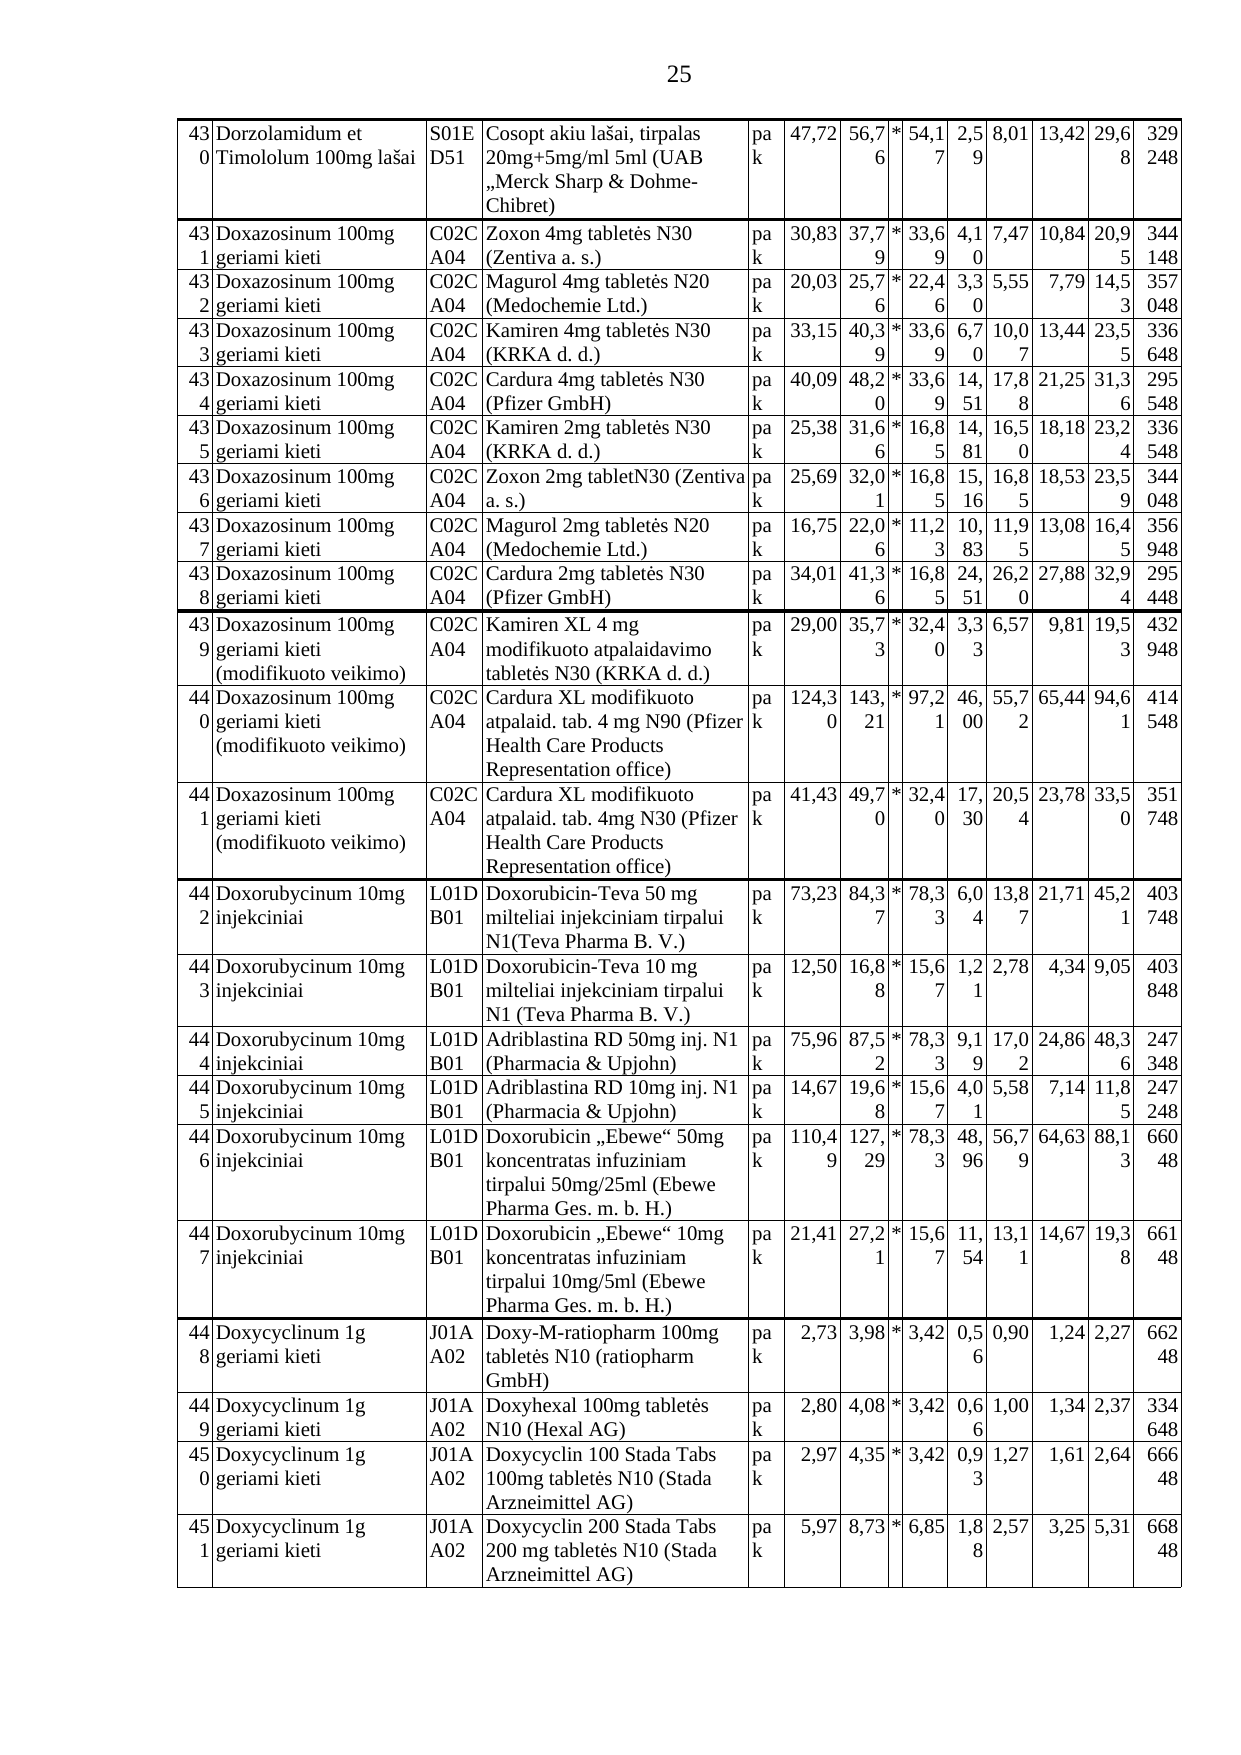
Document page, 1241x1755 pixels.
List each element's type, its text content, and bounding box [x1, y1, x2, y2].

table_cell * [889, 1320, 902, 1392]
table_cell 21,25 [1033, 367, 1088, 415]
table_cell Dorzolamidum et Timololum 100mg lašai [213, 121, 426, 217]
table_cell Zoxon 2mg tabletN30 (Zentiva a. s.) [483, 464, 748, 512]
table_cell 2,97 [785, 1442, 840, 1514]
table_cell 4,01 [948, 1076, 986, 1123]
table_cell * [889, 562, 902, 609]
table_cell 8,01 [987, 121, 1032, 217]
table_cell 16,85 [903, 416, 947, 463]
table_cell 16,75 [785, 513, 840, 561]
table_cell J01AA02 [427, 1320, 482, 1392]
table_cell 48,36 [1089, 1027, 1133, 1075]
table_cell pak [749, 367, 784, 415]
table_cell 448 [178, 1320, 212, 1392]
table_cell 336548 [1134, 416, 1181, 463]
table_cell L01DB01 [427, 881, 482, 953]
table_cell 5,55 [987, 270, 1032, 317]
table_cell * [889, 1027, 902, 1075]
table_cell 110,49 [785, 1125, 840, 1220]
table_cell 78,33 [903, 881, 947, 953]
table_cell * [889, 270, 902, 317]
table_cell 33,50 [1089, 783, 1133, 878]
table_cell * [889, 121, 902, 217]
table_cell Doxazosinum 100mg geriami kieti [213, 319, 426, 366]
table_cell 37,79 [841, 221, 888, 269]
table_cell 449 [178, 1393, 212, 1441]
table_cell 4,34 [1033, 955, 1088, 1026]
table_cell 3,33 [948, 613, 986, 684]
table_cell 24,86 [1033, 1027, 1088, 1075]
table_cell 445 [178, 1076, 212, 1123]
table_cell 13,87 [987, 881, 1032, 953]
table_cell * [889, 783, 902, 878]
table_cell pak [749, 1515, 784, 1586]
table_cell Kamiren XL 4 mg modifikuoto atpalaidavimo tabletės N30 (KRKA d. d.) [483, 613, 748, 684]
table_cell * [889, 416, 902, 463]
table_cell 1,00 [987, 1393, 1032, 1441]
table_cell C02CA04 [427, 783, 482, 878]
table_cell Doxycyclinum 1g geriami kieti [213, 1515, 426, 1586]
table_cell Doxazosinum 100mg geriami kieti [213, 367, 426, 415]
table_cell 444 [178, 1027, 212, 1075]
table_cell 11,85 [1089, 1076, 1133, 1123]
table_cell Doxorubycinum 10mg injekciniai [213, 955, 426, 1026]
table_cell * [889, 464, 902, 512]
table_cell L01DB01 [427, 1125, 482, 1220]
table_cell 88,13 [1089, 1125, 1133, 1220]
table_cell 7,79 [1033, 270, 1088, 317]
table_cell 451 [178, 1515, 212, 1586]
table_cell 124,30 [785, 686, 840, 781]
table_cell 430 [178, 121, 212, 217]
table_cell 94,61 [1089, 686, 1133, 781]
table_cell 48,96 [948, 1125, 986, 1220]
table_cell 3,30 [948, 270, 986, 317]
table_cell 6,70 [948, 319, 986, 366]
table_cell J01AA02 [427, 1515, 482, 1586]
table_cell pak [749, 881, 784, 953]
table_cell Doxazosinum 100mg geriami kieti (modifikuoto veikimo) [213, 686, 426, 781]
table_cell C02CA04 [427, 319, 482, 366]
table_cell 356948 [1134, 513, 1181, 561]
table_cell 21,41 [785, 1221, 840, 1317]
table_cell 47,72 [785, 121, 840, 217]
table_cell pak [749, 319, 784, 366]
table_cell 15,67 [903, 1221, 947, 1317]
table_cell pak [749, 464, 784, 512]
table_cell 329248 [1134, 121, 1181, 217]
table_cell J01AA02 [427, 1442, 482, 1514]
table_cell 23,59 [1089, 464, 1133, 512]
table_cell 73,23 [785, 881, 840, 953]
table_cell pak [749, 121, 784, 217]
table_cell C02CA04 [427, 416, 482, 463]
table_cell pak [749, 1393, 784, 1441]
table_cell 10,84 [1033, 221, 1088, 269]
table_cell 10,83 [948, 513, 986, 561]
table_cell 66248 [1134, 1320, 1181, 1392]
table_cell L01DB01 [427, 1027, 482, 1075]
table_cell 438 [178, 562, 212, 609]
table_cell 1,24 [1033, 1320, 1088, 1392]
table_cell 24,51 [948, 562, 986, 609]
table_cell Doxazosinum 100mg geriami kieti [213, 221, 426, 269]
table_cell 247348 [1134, 1027, 1181, 1075]
table_cell * [889, 319, 902, 366]
table_cell 403748 [1134, 881, 1181, 953]
table_cell 434 [178, 367, 212, 415]
table_cell Doxorubicin „Ebewe“ 50mg koncentratas infuziniam tirpalui 50mg/25ml (Ebewe Pharma Ges. m. b. H.) [483, 1125, 748, 1220]
table_cell C02CA04 [427, 562, 482, 609]
table_cell 5,31 [1089, 1515, 1133, 1586]
table_cell 17,30 [948, 783, 986, 878]
table_cell 19,38 [1089, 1221, 1133, 1317]
table_cell 18,53 [1033, 464, 1088, 512]
table_cell 0,90 [987, 1320, 1032, 1392]
table_cell 13,08 [1033, 513, 1088, 561]
table_cell 10,07 [987, 319, 1032, 366]
table_cell 1,34 [1033, 1393, 1088, 1441]
table_cell pak [749, 783, 784, 878]
table_cell Adriblastina RD 50mg inj. N1 (Pharmacia & Upjohn) [483, 1027, 748, 1075]
table_cell 22,06 [841, 513, 888, 561]
table_cell 443 [178, 955, 212, 1026]
table_cell * [889, 1125, 902, 1220]
table_cell L01DB01 [427, 955, 482, 1026]
table_cell 27,88 [1033, 562, 1088, 609]
table_cell 440 [178, 686, 212, 781]
table_cell Cardura XL modifikuoto atpalaid. tab. 4mg N30 (Pfizer Health Care Products Representation office) [483, 783, 748, 878]
table_cell 16,85 [987, 464, 1032, 512]
table_cell 247248 [1134, 1076, 1181, 1123]
table_cell C02CA04 [427, 367, 482, 415]
table_cell 6,04 [948, 881, 986, 953]
table_cell 29,00 [785, 613, 840, 684]
table_cell 431 [178, 221, 212, 269]
table_cell 18,18 [1033, 416, 1088, 463]
table_cell 31,66 [841, 416, 888, 463]
table_cell 46,00 [948, 686, 986, 781]
table_cell 439 [178, 613, 212, 684]
table_cell pak [749, 1442, 784, 1514]
table_cell Doxorubicin-Teva 10 mg milteliai injekciniam tirpalui N1 (Teva Pharma B. V.) [483, 955, 748, 1026]
table_cell Doxorubicin-Teva 50 mg milteliai injekciniam tirpalui N1(Teva Pharma B. V.) [483, 881, 748, 953]
table_cell 27,21 [841, 1221, 888, 1317]
table_cell 432 [178, 270, 212, 317]
table_cell 20,54 [987, 783, 1032, 878]
table_cell 15,67 [903, 1076, 947, 1123]
table_cell 22,46 [903, 270, 947, 317]
table_cell 32,01 [841, 464, 888, 512]
table_cell 33,69 [903, 319, 947, 366]
table_cell S01ED51 [427, 121, 482, 217]
table_cell 0,56 [948, 1320, 986, 1392]
table_cell 66048 [1134, 1125, 1181, 1220]
table_cell * [889, 1515, 902, 1586]
table_cell 32,40 [903, 613, 947, 684]
table_cell 0,66 [948, 1393, 986, 1441]
table_cell 4,10 [948, 221, 986, 269]
table_cell 295448 [1134, 562, 1181, 609]
table_cell 4,08 [841, 1393, 888, 1441]
table_cell Doxy-M-ratiopharm 100mg tabletės N10 (ratiopharm GmbH) [483, 1320, 748, 1392]
table_cell 2,73 [785, 1320, 840, 1392]
table_cell * [889, 1442, 902, 1514]
table_cell 65,44 [1033, 686, 1088, 781]
table_cell 19,68 [841, 1076, 888, 1123]
table_cell 8,73 [841, 1515, 888, 1586]
table_cell 2,57 [987, 1515, 1032, 1586]
table_cell 403848 [1134, 955, 1181, 1026]
table_cell pak [749, 1125, 784, 1220]
table_cell * [889, 1221, 902, 1317]
table_cell Doxazosinum 100mg geriami kieti (modifikuoto veikimo) [213, 613, 426, 684]
table_cell 21,71 [1033, 881, 1088, 953]
table_cell * [889, 881, 902, 953]
table_cell Doxycyclin 200 Stada Tabs 200 mg tabletės N10 (Stada Arzneimittel AG) [483, 1515, 748, 1586]
table_cell Doxycyclinum 1g geriami kieti [213, 1442, 426, 1514]
table_cell 1,61 [1033, 1442, 1088, 1514]
table_cell 78,33 [903, 1125, 947, 1220]
table_cell pak [749, 686, 784, 781]
table_cell 20,95 [1089, 221, 1133, 269]
table_cell Kamiren 4mg tabletės N30 (KRKA d. d.) [483, 319, 748, 366]
table_cell 7,14 [1033, 1076, 1088, 1123]
table_cell 33,69 [903, 221, 947, 269]
table_cell J01AA02 [427, 1393, 482, 1441]
table_cell 75,96 [785, 1027, 840, 1075]
table_cell 33,15 [785, 319, 840, 366]
table_cell 16,45 [1089, 513, 1133, 561]
table_cell 446 [178, 1125, 212, 1220]
table_cell 3,98 [841, 1320, 888, 1392]
table_cell * [889, 221, 902, 269]
table_cell 33,69 [903, 367, 947, 415]
table_cell 435 [178, 416, 212, 463]
table_cell 45,21 [1089, 881, 1133, 953]
table_cell 437 [178, 513, 212, 561]
table_cell pak [749, 613, 784, 684]
table_cell 25,38 [785, 416, 840, 463]
table_cell Doxazosinum 100mg geriami kieti [213, 416, 426, 463]
table_cell 66148 [1134, 1221, 1181, 1317]
table_cell 97,21 [903, 686, 947, 781]
table_cell pak [749, 1221, 784, 1317]
table_cell 16,85 [903, 464, 947, 512]
table_cell Doxorubycinum 10mg injekciniai [213, 881, 426, 953]
table_cell 14,81 [948, 416, 986, 463]
table_cell 12,50 [785, 955, 840, 1026]
table_cell Doxycyclin 100 Stada Tabs 100mg tabletės N10 (Stada Arzneimittel AG) [483, 1442, 748, 1514]
table_cell 414548 [1134, 686, 1181, 781]
table_cell Doxycyclinum 1g geriami kieti [213, 1320, 426, 1392]
table_cell Magurol 4mg tabletės N20 (Medochemie Ltd.) [483, 270, 748, 317]
table_cell 15,16 [948, 464, 986, 512]
table_cell 14,67 [785, 1076, 840, 1123]
table_cell 25,76 [841, 270, 888, 317]
table_cell 3,42 [903, 1393, 947, 1441]
table_cell 16,85 [903, 562, 947, 609]
table_cell Doxazosinum 100mg geriami kieti (modifikuoto veikimo) [213, 783, 426, 878]
table_cell L01DB01 [427, 1076, 482, 1123]
table_cell Cardura 4mg tabletės N30 (Pfizer GmbH) [483, 367, 748, 415]
table_cell 30,83 [785, 221, 840, 269]
table_cell 16,50 [987, 416, 1032, 463]
table_cell * [889, 955, 902, 1026]
table_cell Doxazosinum 100mg geriami kieti [213, 270, 426, 317]
table_cell 2,59 [948, 121, 986, 217]
table_cell 14,67 [1033, 1221, 1088, 1317]
table_cell pak [749, 562, 784, 609]
table_cell 49,70 [841, 783, 888, 878]
table_cell * [889, 513, 902, 561]
table_cell pak [749, 1027, 784, 1075]
table_cell Kamiren 2mg tabletės N30 (KRKA d. d.) [483, 416, 748, 463]
table_cell 11,54 [948, 1221, 986, 1317]
table_cell pak [749, 416, 784, 463]
table_cell C02CA04 [427, 686, 482, 781]
table_cell 26,20 [987, 562, 1032, 609]
table_cell 334648 [1134, 1393, 1181, 1441]
table_cell 84,37 [841, 881, 888, 953]
table_cell 23,24 [1089, 416, 1133, 463]
table_cell 0,93 [948, 1442, 986, 1514]
table_cell 87,52 [841, 1027, 888, 1075]
table_cell * [889, 1076, 902, 1123]
table_cell 2,37 [1089, 1393, 1133, 1441]
table_cell 3,42 [903, 1320, 947, 1392]
table_cell 433 [178, 319, 212, 366]
table_cell 5,97 [785, 1515, 840, 1586]
table_cell 6,57 [987, 613, 1032, 684]
table_cell 436 [178, 464, 212, 512]
table_cell L01DB01 [427, 1221, 482, 1317]
table_cell 32,40 [903, 783, 947, 878]
table_cell 41,36 [841, 562, 888, 609]
table_cell 14,53 [1089, 270, 1133, 317]
table_cell 344048 [1134, 464, 1181, 512]
table_cell 11,23 [903, 513, 947, 561]
table_cell 11,95 [987, 513, 1032, 561]
table_cell 14,51 [948, 367, 986, 415]
table_cell * [889, 367, 902, 415]
table_cell 336648 [1134, 319, 1181, 366]
table_cell 20,03 [785, 270, 840, 317]
table_cell 1,27 [987, 1442, 1032, 1514]
table_cell C02CA04 [427, 270, 482, 317]
table_cell 344148 [1134, 221, 1181, 269]
table_cell 29,68 [1089, 121, 1133, 217]
table_cell Zoxon 4mg tabletės N30 (Zentiva a. s.) [483, 221, 748, 269]
table_cell 4,35 [841, 1442, 888, 1514]
table_cell 3,25 [1033, 1515, 1088, 1586]
table_cell pak [749, 221, 784, 269]
table_cell 41,43 [785, 783, 840, 878]
table_cell 5,58 [987, 1076, 1032, 1123]
table_cell Doxorubycinum 10mg injekciniai [213, 1125, 426, 1220]
table_cell 127,29 [841, 1125, 888, 1220]
table_cell 9,05 [1089, 955, 1133, 1026]
table_cell 40,39 [841, 319, 888, 366]
table_cell pak [749, 270, 784, 317]
table_cell * [889, 613, 902, 684]
table_cell 17,02 [987, 1027, 1032, 1075]
table_cell 64,63 [1033, 1125, 1088, 1220]
table_cell 1,21 [948, 955, 986, 1026]
table_cell C02CA04 [427, 613, 482, 684]
table_cell pak [749, 513, 784, 561]
table_cell Cardura XL modifikuoto atpalaid. tab. 4 mg N90 (Pfizer Health Care Products Representation office) [483, 686, 748, 781]
table_cell 441 [178, 783, 212, 878]
table_cell Magurol 2mg tabletės N20 (Medochemie Ltd.) [483, 513, 748, 561]
table_cell Cardura 2mg tabletės N30 (Pfizer GmbH) [483, 562, 748, 609]
table_cell 48,20 [841, 367, 888, 415]
table_cell 16,88 [841, 955, 888, 1026]
table_cell C02CA04 [427, 464, 482, 512]
table_cell 56,76 [841, 121, 888, 217]
table_cell 40,09 [785, 367, 840, 415]
table_cell Doxorubicin „Ebewe“ 10mg koncentratas infuziniam tirpalui 10mg/5ml (Ebewe Pharma Ges. m. b. H.) [483, 1221, 748, 1317]
table_cell 54,17 [903, 121, 947, 217]
table_cell 25,69 [785, 464, 840, 512]
table_cell 13,11 [987, 1221, 1032, 1317]
table_cell 7,47 [987, 221, 1032, 269]
table_cell Doxyhexal 100mg tabletės N10 (Hexal AG) [483, 1393, 748, 1441]
table_cell pak [749, 1076, 784, 1123]
table_cell 66848 [1134, 1515, 1181, 1586]
table_cell 2,80 [785, 1393, 840, 1441]
table_cell 34,01 [785, 562, 840, 609]
table_cell * [889, 686, 902, 781]
table_cell 9,19 [948, 1027, 986, 1075]
table_cell Doxazosinum 100mg geriami kieti [213, 464, 426, 512]
table_cell 13,42 [1033, 121, 1088, 217]
table_cell 31,36 [1089, 367, 1133, 415]
table_cell Doxorubycinum 10mg injekciniai [213, 1076, 426, 1123]
table_cell 2,78 [987, 955, 1032, 1026]
table_cell 56,79 [987, 1125, 1032, 1220]
table_cell 78,33 [903, 1027, 947, 1075]
table_cell 447 [178, 1221, 212, 1317]
table_cell 66648 [1134, 1442, 1181, 1514]
table_cell 6,85 [903, 1515, 947, 1586]
table_cell Cosopt akiu lašai, tirpalas 20mg+5mg/ml 5ml (UAB „Merck Sharp & Dohme-Chibret) [483, 121, 748, 217]
table_cell 432948 [1134, 613, 1181, 684]
table_cell 1,88 [948, 1515, 986, 1586]
table_cell 13,44 [1033, 319, 1088, 366]
table_cell 35,73 [841, 613, 888, 684]
table_cell 143,21 [841, 686, 888, 781]
table_cell 2,64 [1089, 1442, 1133, 1514]
table_cell 442 [178, 881, 212, 953]
table_cell Doxazosinum 100mg geriami kieti [213, 562, 426, 609]
table_cell 15,67 [903, 955, 947, 1026]
table_cell Adriblastina RD 10mg inj. N1 (Pharmacia & Upjohn) [483, 1076, 748, 1123]
table_cell C02CA04 [427, 513, 482, 561]
table_cell Doxazosinum 100mg geriami kieti [213, 513, 426, 561]
table_cell Doxorubycinum 10mg injekciniai [213, 1221, 426, 1317]
table_cell 351748 [1134, 783, 1181, 878]
table_cell 55,72 [987, 686, 1032, 781]
table_cell * [889, 1393, 902, 1441]
table_cell 23,78 [1033, 783, 1088, 878]
table_cell Doxorubycinum 10mg injekciniai [213, 1027, 426, 1075]
table_cell 19,53 [1089, 613, 1133, 684]
table_cell 3,42 [903, 1442, 947, 1514]
table_cell 23,55 [1089, 319, 1133, 366]
table_cell pak [749, 1320, 784, 1392]
table_cell 32,94 [1089, 562, 1133, 609]
table_cell 2,27 [1089, 1320, 1133, 1392]
table_cell 357048 [1134, 270, 1181, 317]
table_cell 9,81 [1033, 613, 1088, 684]
table_cell 17,88 [987, 367, 1032, 415]
table_cell Doxycyclinum 1g geriami kieti [213, 1393, 426, 1441]
table_cell pak [749, 955, 784, 1026]
table_cell C02CA04 [427, 221, 482, 269]
table_cell 295548 [1134, 367, 1181, 415]
table_cell 450 [178, 1442, 212, 1514]
